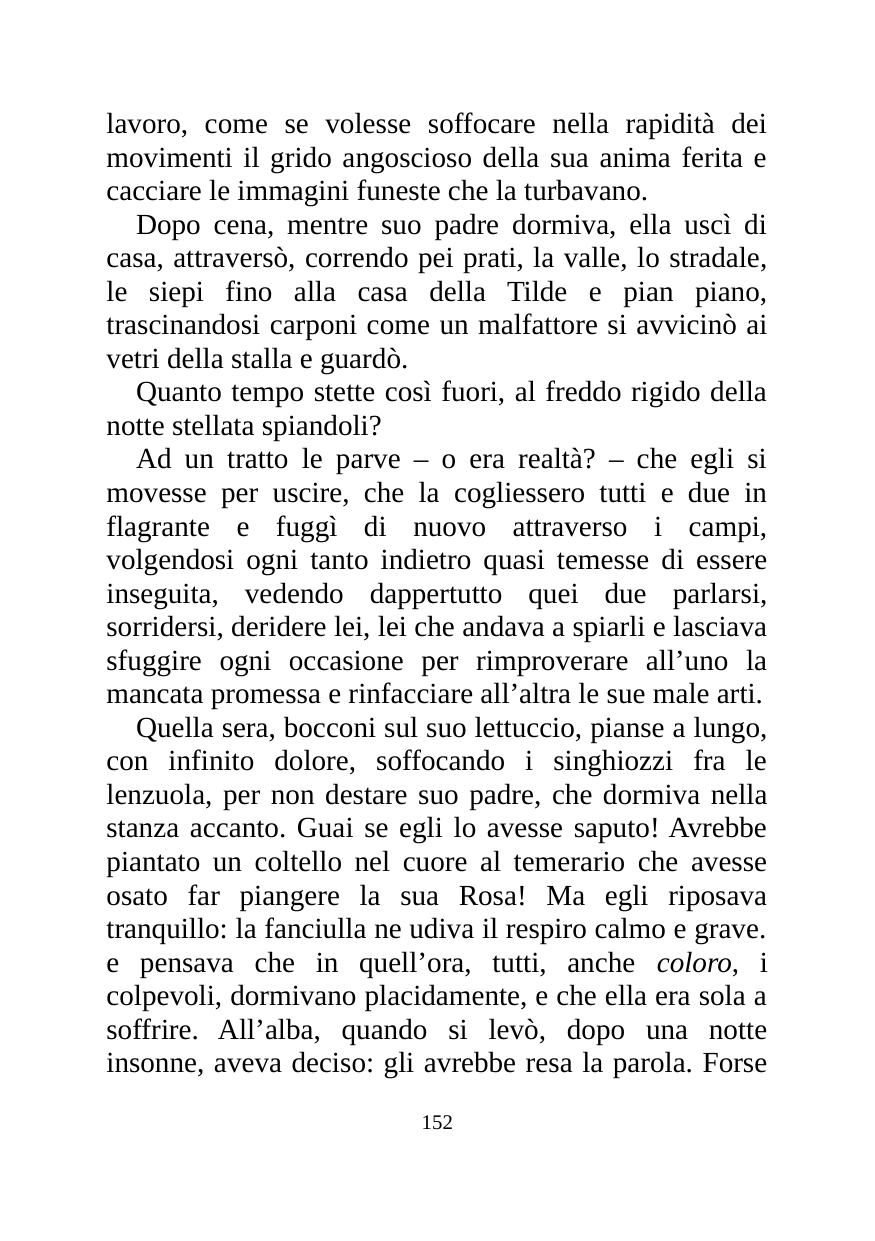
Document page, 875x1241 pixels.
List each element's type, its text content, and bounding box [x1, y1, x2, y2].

text Ad un tratto le parve – o era realtà? – che egli si movesse per uscire, che la cogliessero tutti e due in flagrante e fuggì di nuovo attraverso i campi, volgendosi ogni tanto indietro quasi temesse di essere inseguita, vedendo dappertutto quei due parlarsi, sorridersi, deridere lei, lei che andava a spiarli e lasciava sfuggire ogni occasione per rimproverare all’uno la mancata promessa e rinfacciare all’altra le sue male arti. [106, 442, 768, 710]
text Quanto tempo stette così fuori, al freddo rigido della notte stellata spiandoli? [106, 374, 768, 442]
text lavoro, come se volesse soffocare nella rapidità dei movimenti il grido angoscioso della sua anima ferita e cacciare le immagini funeste che la turbavano. [106, 106, 768, 207]
text Dopo cena, mentre suo padre dormiva, ella uscì di casa, attraversò, correndo pei prati, la valle, lo stradale, le siepi fino alla casa della Tilde e pian piano, trascinandosi carponi come un malfattore si avvicinò ai vetri della stalla e guardò. [106, 207, 768, 374]
text Quella sera, bocconi sul suo lettuccio, pianse a lungo, con infinito dolore, soffocando i singhiozzi fra le lenzuola, per non destare suo padre, che dormiva nella stanza accanto. Guai se egli lo avesse saputo! Avrebbe piantato un coltello nel cuore al temerario che avesse osato far piangere la sua Rosa! Ma egli riposava tranquillo: la fanciulla ne udiva il respiro calmo e grave. e pensava che in quell’ora, tutti, anche coloro, i colpevoli, dormivano placidamente, e che ella era sola a soffrire. All’alba, quando si levò, dopo una notte insonne, aveva deciso: gli avrebbe resa la parola. Forse [106, 710, 768, 1079]
